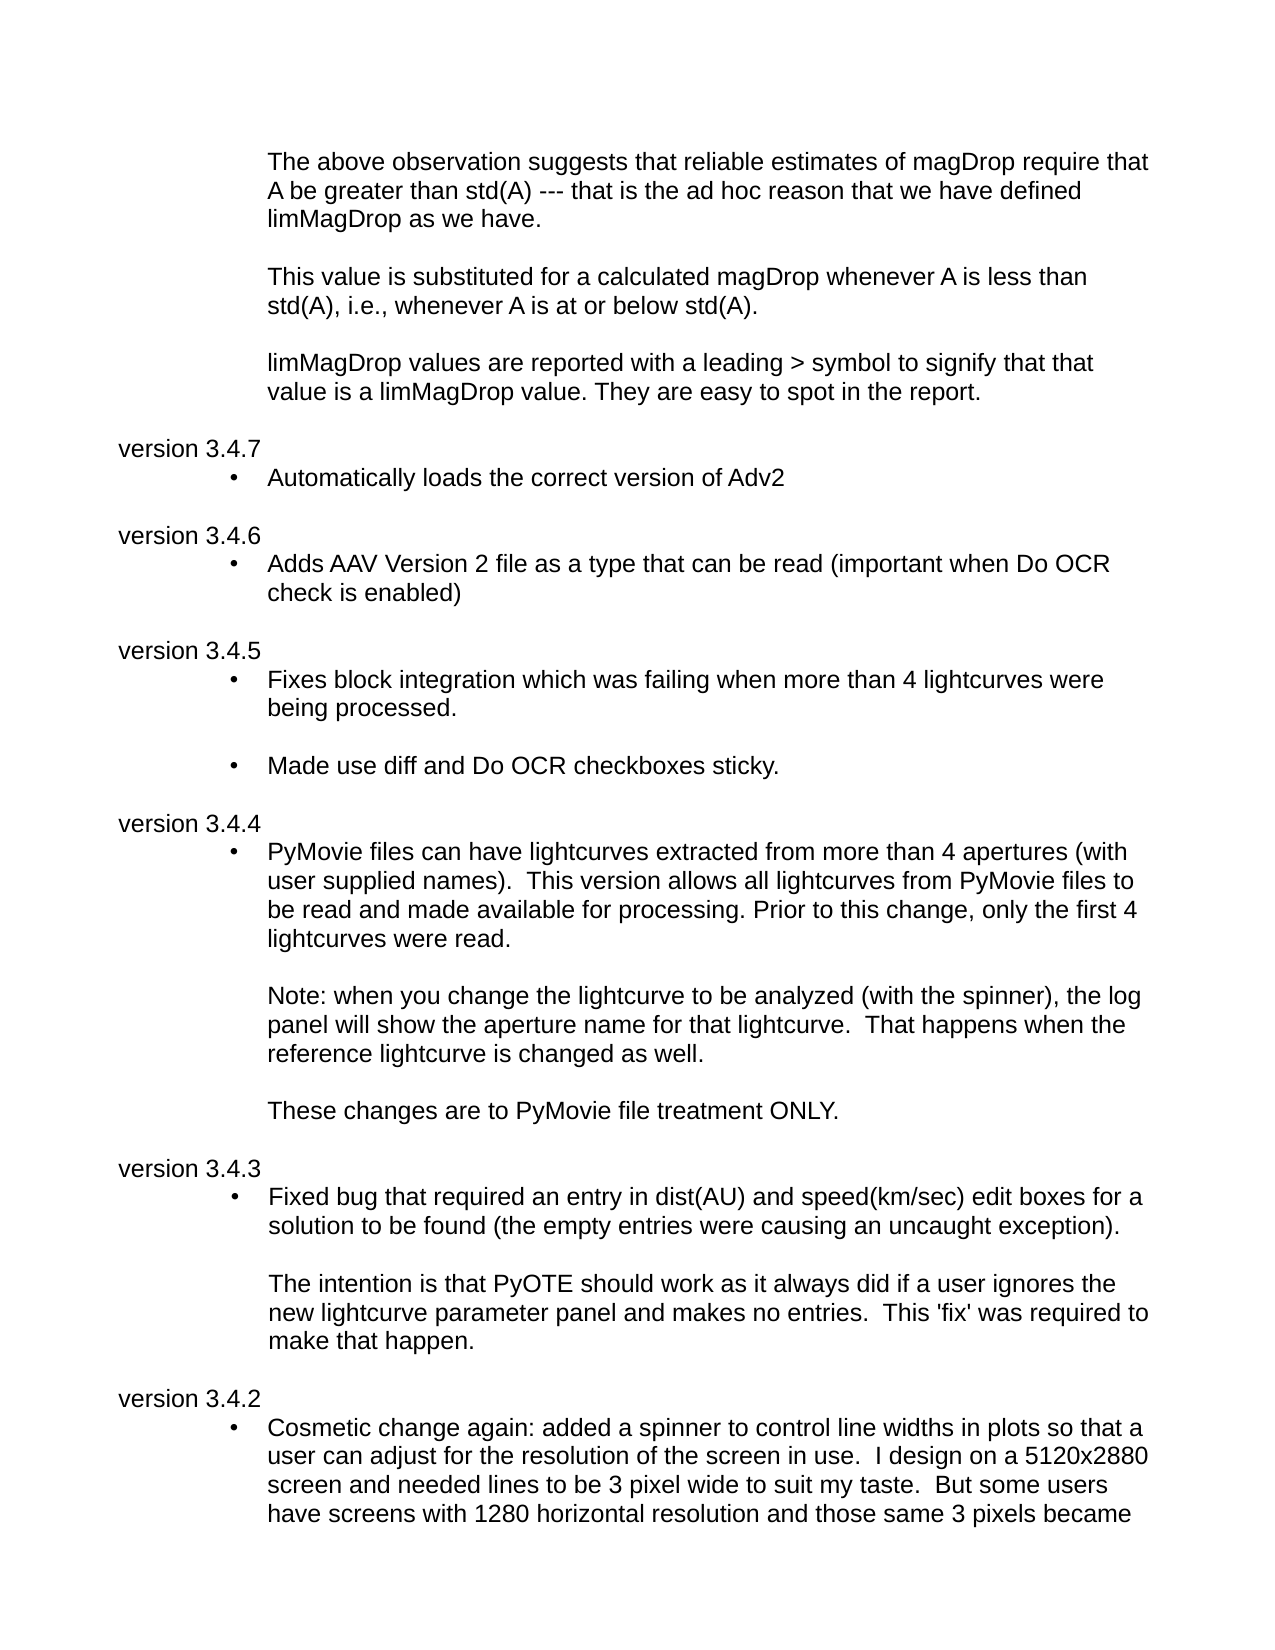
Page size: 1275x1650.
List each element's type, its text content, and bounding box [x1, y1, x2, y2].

text version 3.4.4 [118, 808, 1157, 837]
list Adds AAV Version 2 file as a type that can be read (important when Do OCR check is enabled) [229, 549, 1157, 607]
list Made use diff and Do OCR checkboxes sticky. [229, 751, 1157, 808]
text version 3.4.5 [118, 636, 1157, 664]
list Automatically loads the correct version of Adv2 [229, 463, 1157, 521]
text version 3.4.7 [118, 434, 1157, 463]
text version 3.4.3 [118, 1154, 1157, 1182]
list PyMovie files can have lightcurves extracted from more than 4 apertures (with user supplied names). This version allows all lightcurves from PyMovie files to be read and made available for processing. Prior to this change, only the first 4 lightcurves were read. Note: when you change the lightcurve to be analyzed (with the spinner), the log panel will show the aperture name for that lightcurve. That happens when the reference lightcurve is changed as well. These changes are to PyMovie file treatment ONLY. [229, 837, 1157, 1125]
text version 3.4.2 [118, 1384, 1157, 1412]
list Cosmetic change again: added a spinner to control line widths in plots so that a user can adjust for the resolution of the screen in use. I design on a 5120x2880 screen and needed lines to be 3 pixel wide to suit my taste. But some users have screens with 1280 horizontal resolution and those same 3 pixels became [229, 1412, 1157, 1528]
list Fixed bug that required an entry in dist(AU) and speed(km/sec) edit boxes for a solution to be found (the empty entries were causing an uncaught exception). The intention is that PyOTE should work as it always did if a user ignores the new lightcurve parameter panel and makes no entries. This 'fix' was required to make that happen. [231, 1182, 1157, 1384]
list Fixes block integration which was failing when more than 4 lightcurves were being processed. [229, 664, 1157, 751]
list The above observation suggests that reliable estimates of magDrop require that A be greater than std(A) --- that is the ad hoc reason that we have defined limMagDrop as we have. This value is substituted for a calculated magDrop whenever A is less than std(A), i.e., whenever A is at or below std(A). limMagDrop values are reported with a leading > symbol to signify that that value is a limMagDrop value. They are easy to spot in the report. [229, 118, 1157, 406]
text version 3.4.6 [118, 521, 1157, 549]
